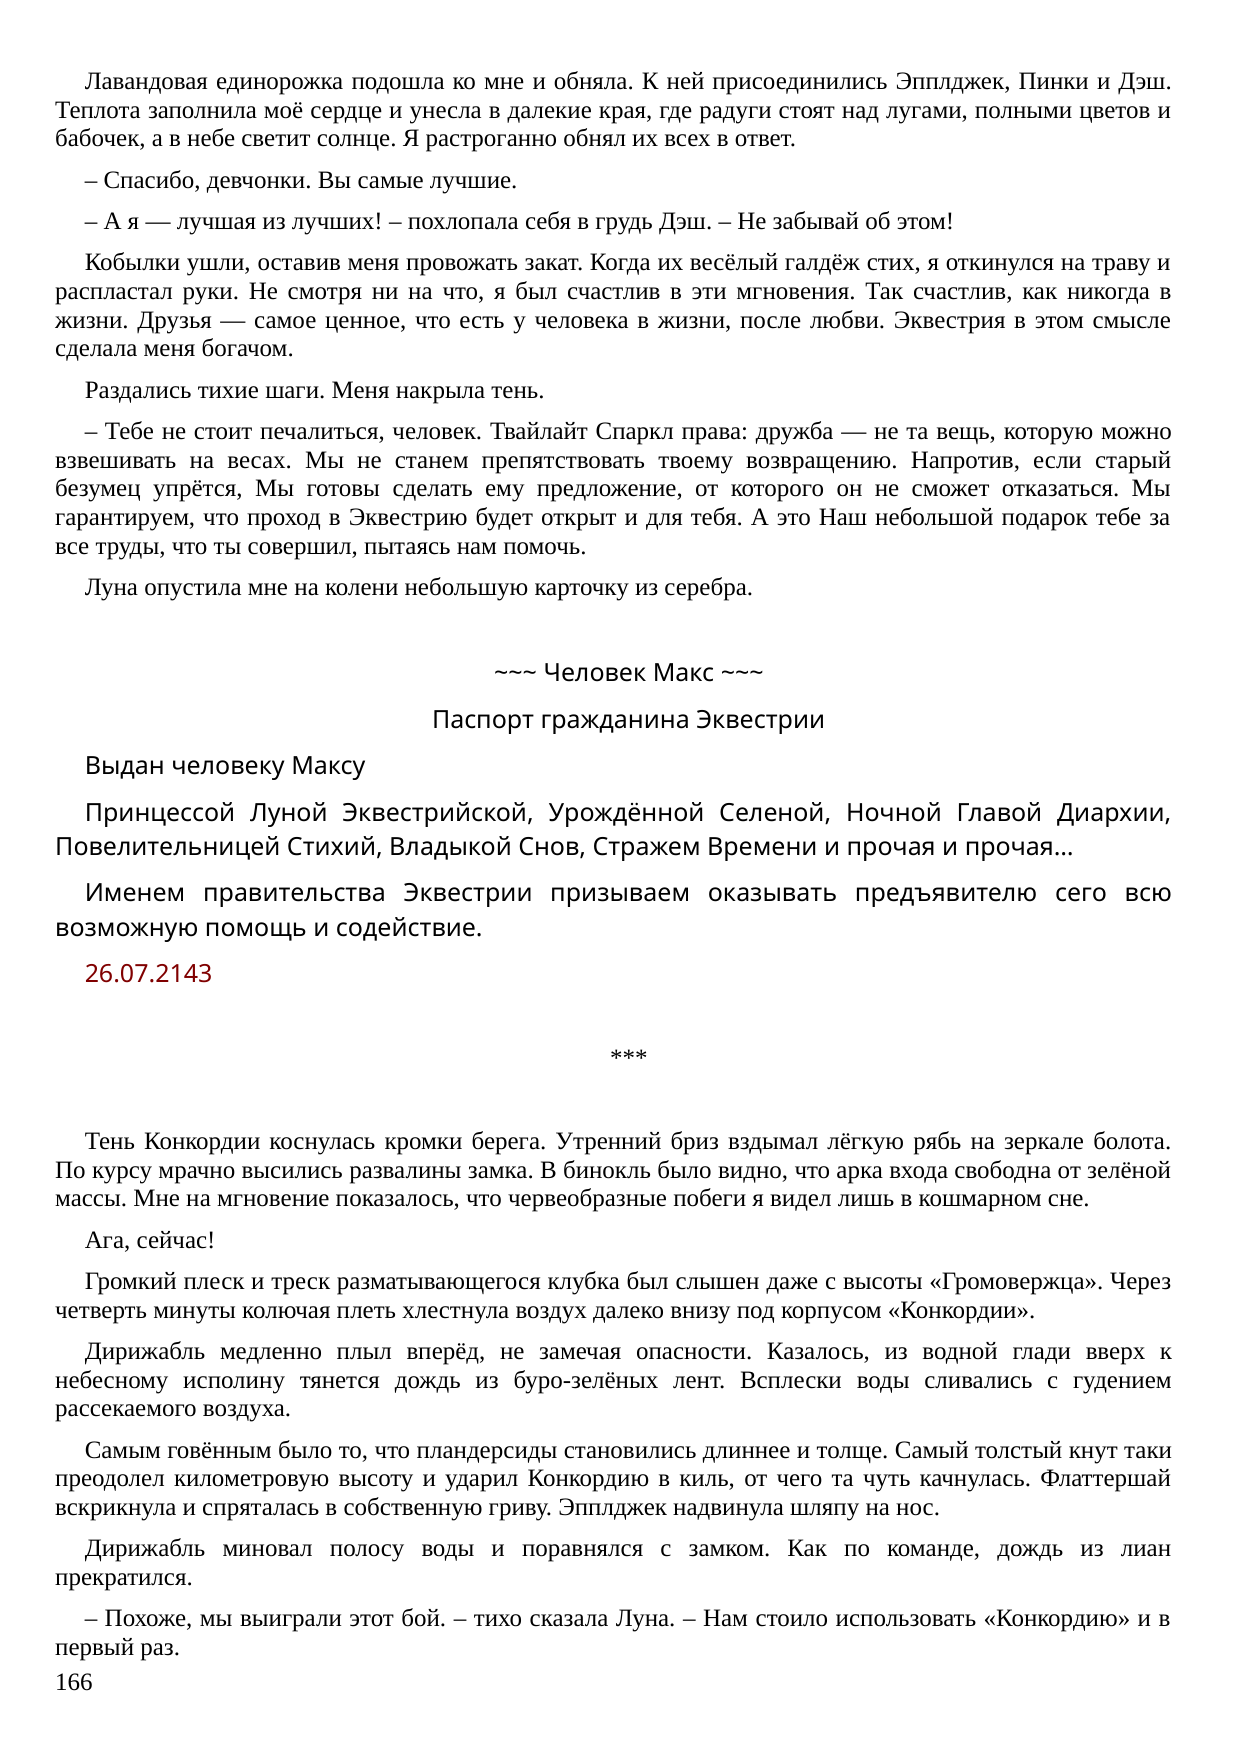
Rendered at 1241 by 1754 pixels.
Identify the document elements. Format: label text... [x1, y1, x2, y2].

text – Тебе не стоит печалиться, человек. Твайлайт Спаркл права: дружба — не та вещь, которую можно взвешивать на весах. Мы не станем препятствовать твоему возвращению. Напротив, если старый безумец упрётся, Мы готовы сделать ему предложение, от которого он не сможет отказаться. Мы гарантируем, что проход в Эквестрию будет открыт и для тебя. А это Наш небольшой подарок тебе за все труды, что ты совершил, пытаясь нам помочь. [55, 416, 1173, 560]
text Паспорт гражданина Эквестрии [55, 701, 1173, 735]
text Тень Конкордии коснулась кромки берега. Утренний бриз вздымал лёгкую рябь на зеркале болота. По курсу мрачно высились развалины замка. В бинокль было видно, что арка входа свободна от зелёной массы. Мне на мгновение показалось, что червеобразные побеги я видел лишь в кошмарном сне. [55, 1126, 1173, 1212]
text *** [55, 1043, 1173, 1072]
text Луна опустила мне на колени небольшую карточку из серебра. [55, 572, 1173, 601]
text Лавандовая единорожка подошла ко мне и обняла. К ней присоединились Эпплджек, Пинки и Дэш. Теплота заполнила моё сердце и унесла в далекие края, где радуги стоят над лугами, полными цветов и бабочек, а в небе светит солнце. Я растроганно обнял их всех в ответ. [55, 66, 1173, 152]
text – Похоже, мы выиграли этот бой. – тихо сказала Луна. – Нам стоило использовать «Конкордию» и в первый раз. [55, 1603, 1173, 1661]
text Дирижабль миновал полосу воды и поравнялся с замком. Как по команде, дождь из лиан прекратился. [55, 1533, 1173, 1591]
text Именем правительства Эквестрии призываем оказывать предъявителю сего всю возможную помощь и содействие. [55, 875, 1173, 943]
text ~~~ Человек Макс ~~~ [55, 655, 1173, 689]
text Принцессой Луной Эквестрийской, Урождённой Селеной, Ночной Главой Диархии, Повелительницей Стихий, Владыкой Снов, Стражем Времени и прочая и прочая… [55, 794, 1173, 863]
text Кобылки ушли, оставив меня провожать закат. Когда их весёлый галдёж стих, я откинулся на траву и распластал руки. Не смотря ни на что, я был счастлив в эти мгновения. Так счастлив, как никогда в жизни. Друзья — самое ценное, что есть у человека в жизни, после любви. Эквестрия в этом смысле сделала меня богачом. [55, 247, 1173, 362]
text 26.07.2143 [55, 956, 1173, 990]
text Громкий плеск и треск разматывающегося клубка был слышен даже с высоты «Громовержца». Через четверть минуты колючая плеть хлестнула воздух далеко внизу под корпусом «Конкордии». [55, 1266, 1173, 1323]
text Раздались тихие шаги. Меня накрыла тень. [55, 375, 1173, 403]
text – Спасибо, девчонки. Вы самые лучшие. [55, 165, 1173, 193]
text Самым говённым было то, что пландерсиды становились длиннее и толще. Самый толстый кнут таки преодолел километровую высоту и ударил Конкордию в киль, от чего та чуть качнулась. Флаттершай вскрикнула и спряталась в собственную гриву. Эпплджек надвинула шляпу на нос. [55, 1435, 1173, 1521]
text Дирижабль медленно плыл вперёд, не замечая опасности. Казалось, из водной глади вверх к небесному исполину тянется дождь из буро-зелёных лент. Всплески воды сливались с гудением рассекаемого воздуха. [55, 1336, 1173, 1422]
text – А я — лучшая из лучших! – похлопала себя в грудь Дэш. – Не забывай об этом! [55, 206, 1173, 235]
text Выдан человеку Максу [55, 748, 1173, 782]
text Ага, сейчас! [55, 1225, 1173, 1253]
